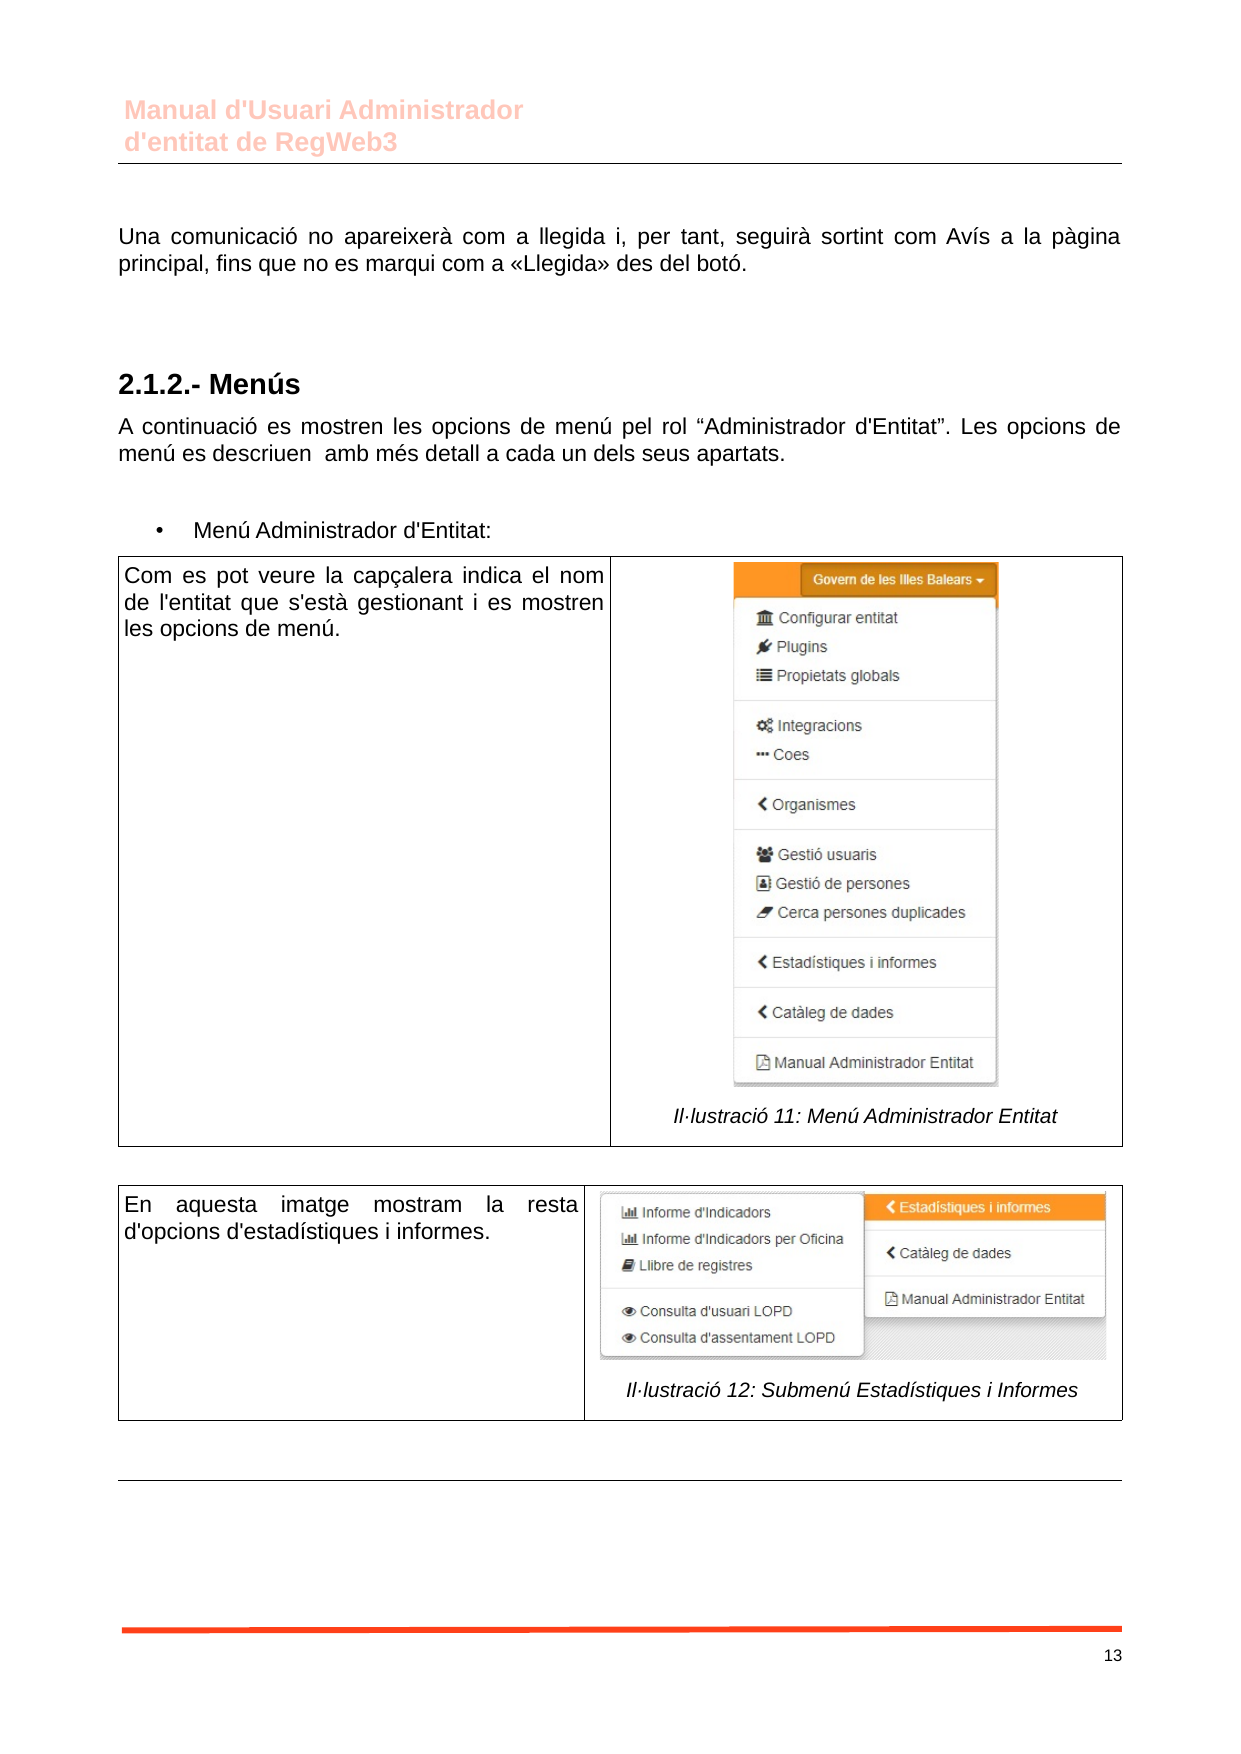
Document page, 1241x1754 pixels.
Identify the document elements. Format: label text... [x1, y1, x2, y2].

table_header Com es pot veure la capçalera indica el nom de l'entitat que s'està gestionant i es mostren les opcions de menú. [119, 557, 610, 1146]
list Menú Administrador d'Entitat: [156, 517, 1122, 544]
subtitle Menús [118, 367, 1122, 401]
picture [733, 562, 999, 1087]
text Una comunicació no apareixerà com a llegida i, per tant, seguirà sortint com Avís a la pàgina principal, fins que no es marqui com a «Llegida» des del botó. [118, 223, 1122, 276]
table_header En aquesta imatge mostram la resta d'opcions d'estadístiques i informes. [119, 1186, 584, 1419]
picture [599, 1191, 1107, 1360]
table_header Il·lustració 11: Menú Administrador Entitat [611, 557, 1122, 1146]
table_header [585, 1186, 1122, 1359]
text A continuació es mostren les opcions de menú pel rol “Administrador d'Entitat”. Les opcions de menú es descriuen amb més detall a cada un dels seus apartats. [118, 413, 1122, 466]
table_cell [584, 1421, 1122, 1480]
table_header Il·lustració 12: Submenú Estadístiques i Informes [585, 1360, 1122, 1419]
table_cell [118, 1421, 584, 1480]
